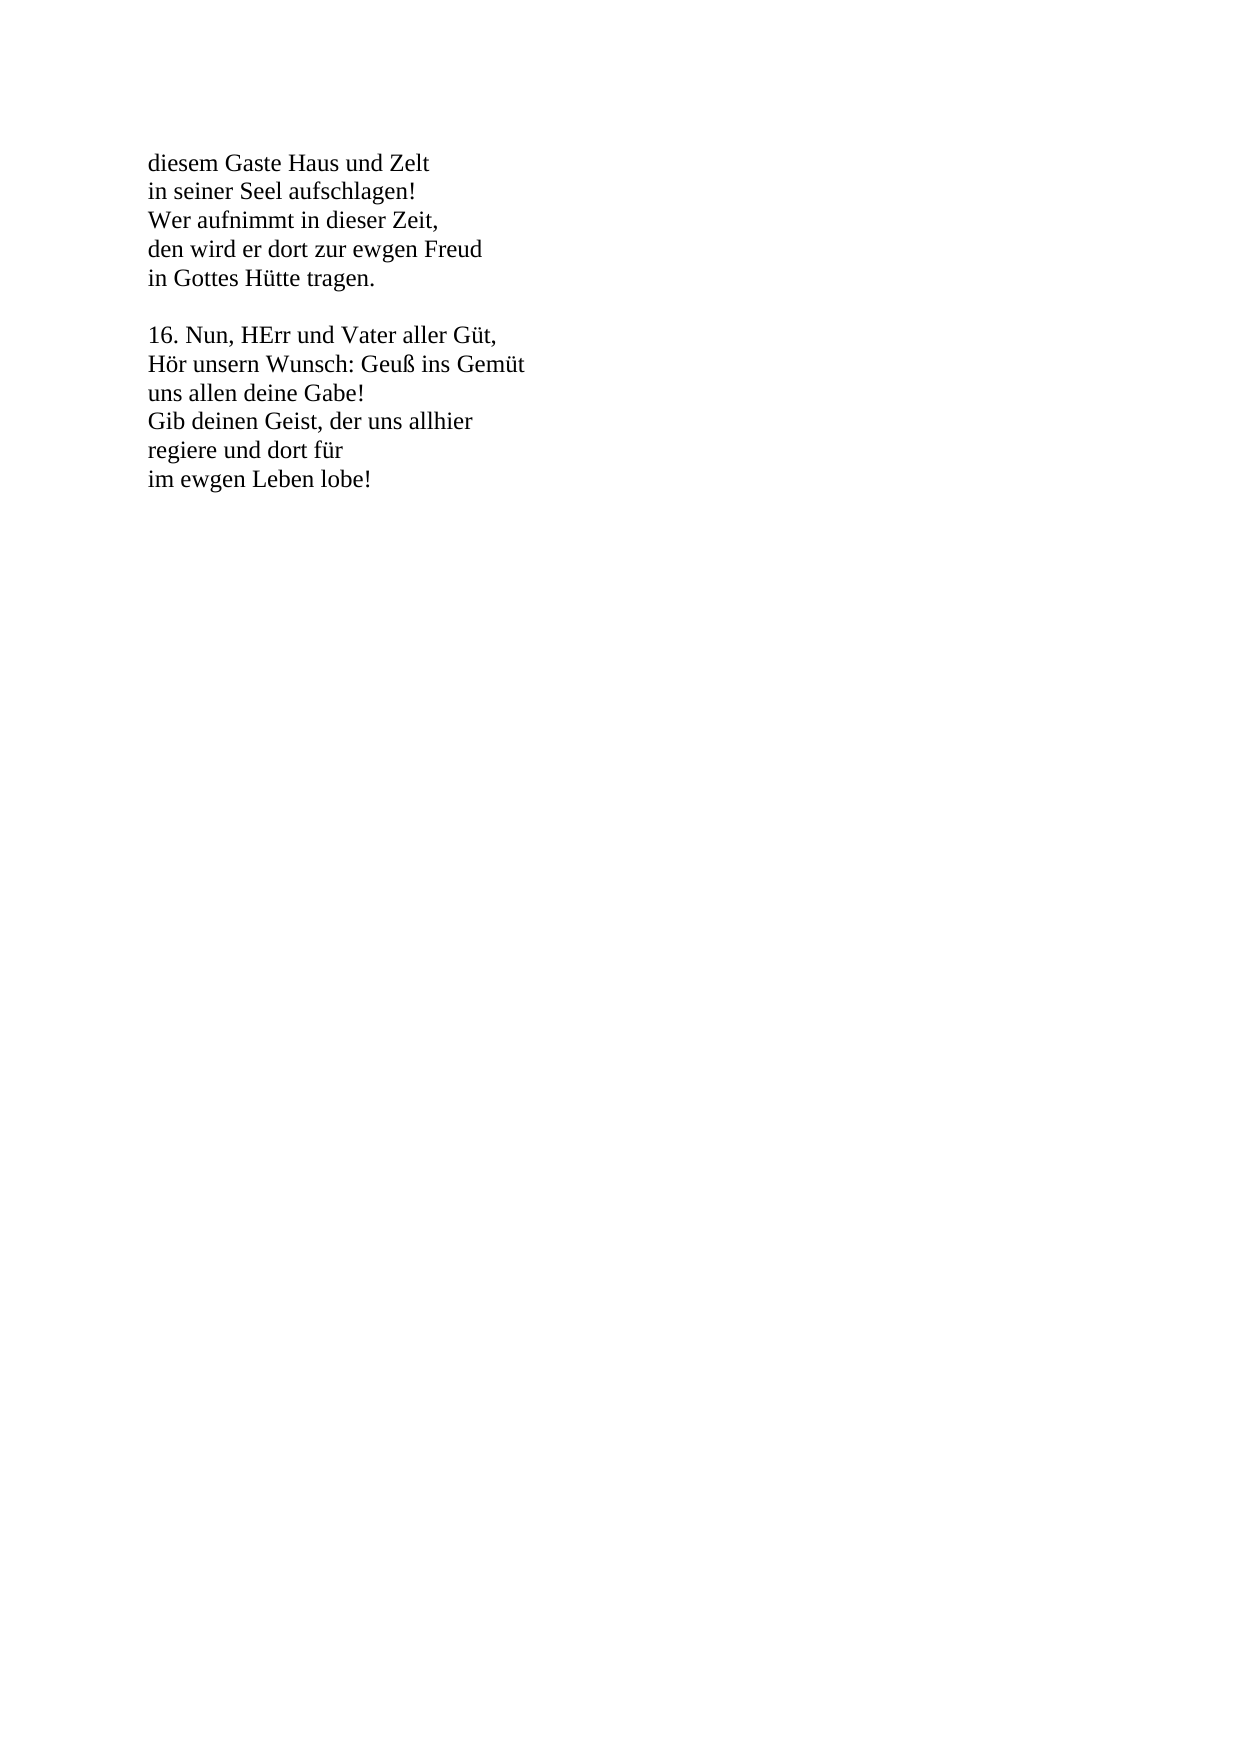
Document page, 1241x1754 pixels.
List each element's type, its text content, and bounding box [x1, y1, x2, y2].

text diesem Gaste Haus und Zelt [148, 148, 1093, 176]
text in seiner Seel aufschlagen! [148, 176, 1093, 205]
text im ewgen Leben lobe! [148, 464, 1093, 493]
text regiere und dort für [148, 435, 1093, 464]
text 16. Nun, HErr und Vater aller Güt, [148, 320, 1093, 349]
text uns allen deine Gabe! [148, 378, 1093, 406]
text den wird er dort zur ewgen Freud [148, 234, 1093, 263]
text Wer aufnimmt in dieser Zeit, [148, 205, 1093, 234]
text Gib deinen Geist, der uns allhier [148, 406, 1093, 435]
text in Gottes Hütte tragen. [148, 263, 1093, 291]
text Hör unsern Wunsch: Geuß ins Gemüt [148, 349, 1093, 378]
